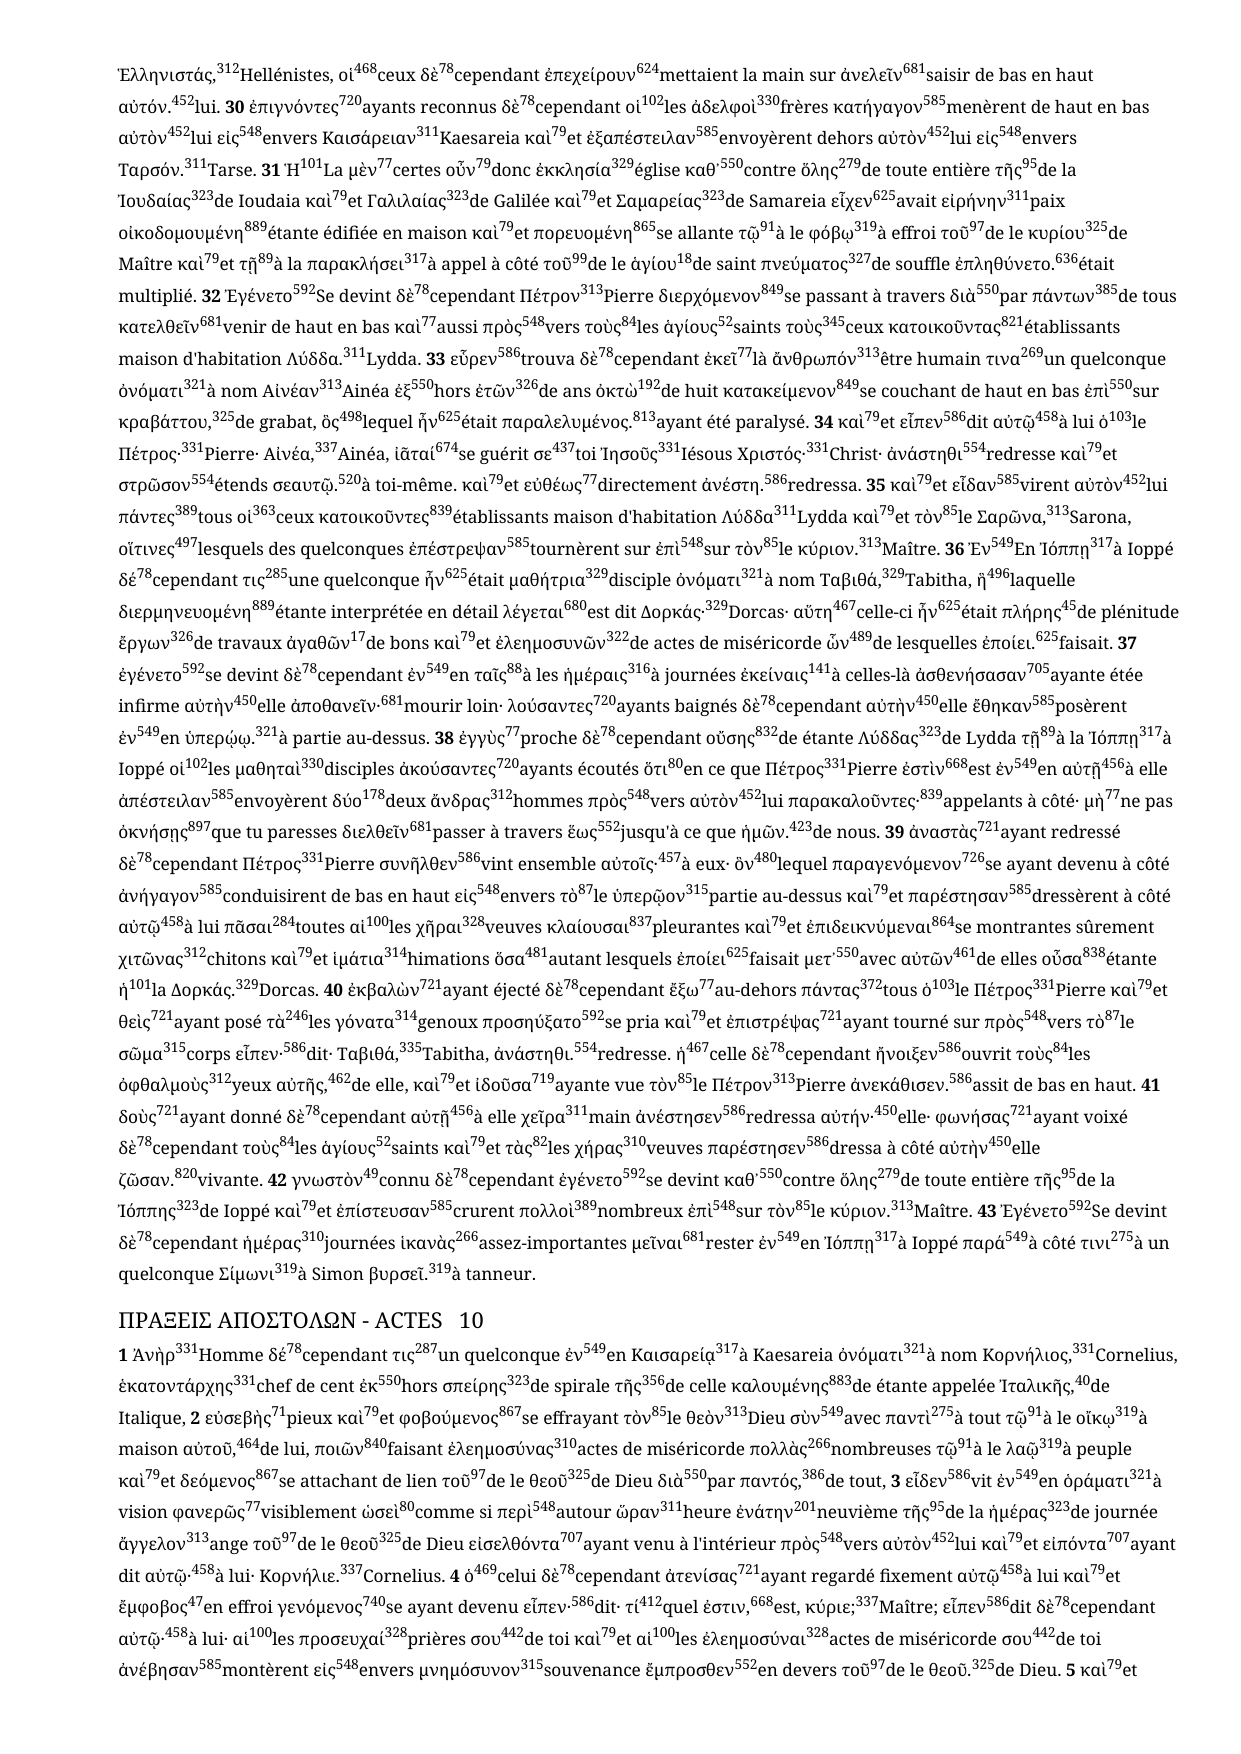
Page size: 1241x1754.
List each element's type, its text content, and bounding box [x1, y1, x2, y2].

text 1 Ἀνὴρ331Homme δέ78cependant τις287un quelconque ἐν549en Καισαρείᾳ317à Kaesareia ὀνόματι321à nom Κορνήλιος,331Cornelius, ἑκατοντάρχης331chef de cent ἐκ550hors σπείρης323de spirale τῆς356de celle καλουμένης883de étante appelée Ἰταλικῆς,40de Italique, 2 εὐσεβὴς71pieux καὶ79et φοβούμενος867se effrayant τὸν85le θεὸν313Dieu σὺν549avec παντὶ275à tout τῷ91à le οἴκῳ319à maison αὐτοῦ,464de lui, ποιῶν840faisant ἐλεημοσύνας310actes de miséricorde πολλὰς266nombreuses τῷ91à le λαῷ319à peuple καὶ79et δεόμενος867se attachant de lien τοῦ97de le θεοῦ325de Dieu διὰ550par παντός,386de tout, 3 εἶδεν586vit ἐν549en ὁράματι321à vision φανερῶς77visiblement ὡσεὶ80comme si περὶ548autour ὥραν311heure ἐνάτην201neuvième τῆς95de la ἡμέρας323de journée ἄγγελον313ange τοῦ97de le θεοῦ325de Dieu εἰσελθόντα707ayant venu à l'intérieur πρὸς548vers αὐτὸν452lui καὶ79et εἰπόντα707ayant dit αὐτῷ·458à lui· Κορνήλιε.337Cornelius. 4 ὁ469celui δὲ78cependant ἀτενίσας721ayant regardé fixement αὐτῷ458à lui καὶ79et ἔμφοβος47en effroi γενόμενος740se ayant devenu εἶπεν·586dit· τί412quel ἐστιν,668est, κύριε;337Maître; εἶπεν586dit δὲ78cependant αὐτῷ·458à lui· αἱ100les προσευχαί328prières σου442de toi καὶ79et αἱ100les ἐλεημοσύναι328actes de miséricorde σου442de toi ἀνέβησαν585montèrent εἰς548envers μνημόσυνον315souvenance ἔμπροσθεν552en devers τοῦ97de le θεοῦ.325de Dieu. 5 καὶ79et νῦν77maintenant πέμψον554mande ἄνδρας312hommes εἰς548envers Ἰόππην311Ioppé καὶ79et μετάπεμψαι558te mande au-delà Σίμωνά313Simon τινα269un quelconque ὃς498lequel ἐπικαλεῖται680est surnommé Πέτρος·331Pierre· 6 οὗτος364celui-ci ξενίζεται680est traité en étranger παρά549à côté τινι275à un quelconque Σίμωνι319à Simon βυρσεῖ,319à tanneur, ᾧ486à lequel ἐστιν668est οἰκία329maison d'habitation παρὰ548à côté θάλασσαν.311mer. 7 ὡς80comme δὲ78cependant ἀπῆλθεν586éloigna ὁ103le ἄγγελος331ange ὁ364celui λαλῶν840bavardant αὐτῷ,458à lui, φωνήσας721ayant voixé δύο52deux τῶν96de les οἰκετῶν324de habitants de maison καὶ79et στρατιώτην313soldat εὐσεβῆ4pieux τῶν357de ceux προσκαρτερούντων833de endurants auprès αὐτῷ458à lui 8 καὶ79et ἐξηγησάμενος740se ayant raconté ἅπαντα374en totalités αὐτοῖς457à eux ἀπέστειλεν586envoya αὐτοὺς451eux εἰς548envers τὴν83la Ἰόππην.311Ioppé. 9 Τῇ350à Celle δὲ78cependant ἐπαύριον,77lendemain, ὁδοιπορούντων833de allants en chemin ἐκείνων357de ceux-là καὶ79et τῇ89à la πόλει317à cité ἐγγιζόντων,833de approchants, ἀνέβη586monta Πέτρος331Pierre ἐπὶ548sur τὸ87le δῶμα315dôme προσεύξασθαι682se prier περὶ548autour ὥραν311heure ἕκτην.201sixième. 10 ἐγένετο592se devint δὲ78cependant πρόσπεινος47affamé auprès καὶ79et ἤθελεν625voulait γεύσασθαι.682se goûter. παρασκευαζόντων833de équipants à côté δὲ78cependant αὐτῶν463de eux ἐγένετο592se devint ἐπ᾽548sur αὐτὸν452lui ἔκστασις329extase 11 καὶ79et θεωρεῖ668observe τὸν85le οὐρανὸν313ciel ἀνεῳγμένον796ayant été ouvert καὶ79et καταβαῖνον824descendant σκεῦός315ustensile τι271un quelconque ὡς80comme ὀθόνην311toile de fin lin μεγάλην2grande τέσσαρσιν182à quatre ἀρχαῖς316à origines καθιέμενον877étant fait descendre ἐπὶ550sur τῆς95de la γῆς,323de terre, 12 ἐν549en ᾧ488à lequel ὑπῆρχεν625subsistait πάντα288tous τὰ104les τετράποδα72quadrupèdes καὶ79et ἑρπετὰ332reptiles τῆς95de la γῆς323de terre καὶ79et πετεινὰ332volatiles τοῦ97de le οὐρανοῦ.325de ciel. 13 καὶ79et ἐγένετο592se devint φωνὴ329voix πρὸς548vers αὐτόν·452lui· ἀναστάς,721ayant redressé, Πέτρε,337Pierre, θῦσον554sacrifie καὶ79et φάγε.554mange. 14 ὁ103le δὲ78cependant Πέτρος331Pierre εἶπεν·586dit· μηδαμῶς,77certainement non, κύριε,337Maître, ὅτι80en ce que οὐδέποτε77pas cependant à un moment ἔφαγον582je mangeai πᾶν271tout κοινὸν55commun καὶ79et ἀκάθαρτον.55impur. 15 καὶ79et φωνὴ329voix πάλιν77de nouveau ἐκ550hors δευτέρου67de deuxième πρὸς548vers αὐτόν·452lui· ἃ481lesquels ὁ103le θεὸς331Dieu ἐκαθάρισεν,586purifia, σὺ448toi μὴ77ne pas κοίνου.570rends commun. 16 τοῦτο366ce-ci δὲ78cependant ἐγένετο592se devint ἐπὶ547sur τρὶς77trois fois καὶ79et εὐθὺς77directement ἀνελήμφθη600fut pris de bas en haut τὸ105le σκεῦος333ustensile εἰς548envers τὸν85le οὐρανόν.313ciel. 17 Ὡς80Comme δὲ78cependant ἐν549en ἑαυτῷ533à lui-même διηπόρει625hésitait complètement ὁ103le Πέτρος331Pierre τί412quel ἂν340le cas échéant εἴη700que soit τὸ105le ὅραμα333vision ὃ482lequel εἶδεν,586vit, ἰδοὺ306voici οἱ102les ἄνδρες330hommes οἱ363ceux ἀπεσταλμένοι812ayants étés envoyés ὑπὸ550sous τοῦ97de le Κορνηλίου325de Cornelius διερωτήσαντες720ayants interrogés à travers τὴν83la οἰκίαν311maison d'habitation τοῦ97de le Σίμωνος325de Simon ἐπέστησαν585présentèrent ἐπὶ548sur τὸν85le πυλῶνα,313portail, 18 καὶ79et φωνήσαντες720ayants voixés ἐπυνθάνοντο630se enquéraient εἰ80si Σίμων331Simon ὁ498celui ἐπικαλούμενος891étant surnommé Πέτρος331Pierre ἐνθάδε77ici-même ξενίζεται.680est traité en étranger. 19 Τοῦ97de Le δὲ78cependant Πέτρου325de Pierre διενθυμουμένου861de se réfléchissant deux fois περὶ550autour τοῦ99de le ὁράματος327de vision εἶπεν586dit [αὐτῷ]458[à lui] τὸ105le πνεῦμα·333souffle· ἰδοὺ306voici ἄνδρες330hommes τρεῖς196trois ζητοῦσιν667cherchent σε,437toi, 20 ἀλλ᾽79mais ἀναστὰς721ayant redressé κατάβηθι554descends καὶ79et πορεύου574te va σὺν549avec αὐτοῖς457à eux μηδὲν375ne pas un διακρινόμενος867se jugeant à travers ὅτι80en ce que ἐγὼ431moi ἀπέσταλκα638j'ai envoyé αὐτούς.451eux. 21 καταβὰς721ayant descendu δὲ78cependant Πέτρος331Pierre πρὸς548vers τοὺς84les ἄνδρας312hommes εἶπεν·586dit· ἰδοὺ306voici ἐγώ431moi εἰμι664je suis ὃν480lequel ζητεῖτε·665vous cherchez· τίς408quelle ἡ101la αἰτία329cause δι᾽548par le fait de ἣν478laquelle πάρεστε;665vous êtes à côté; 22 οἱ468ceux δὲ78cependant εἶπαν·585dirent· Κορνήλιος331Cornelius ἑκατοντάρχης,331chef de cent, ἀνὴρ331homme δίκαιος22juste καὶ79et φοβούμενος867se effrayant τὸν85le θεόν,313Dieu, μαρτυρούμενός891étant témoigné τε79en outre ὑπὸ550sous ὅλου283de tout entier τοῦ99de le ἔθνους327de ethnie τῶν96de les Ἰουδαίων,64de Ioudaiens, ἐχρηματίσθη600fut négocié du besoin ὑπὸ550sous ἀγγέλου325de ange ἁγίου16de saint μεταπέμψασθαί682se mander au-delà σε437toi εἰς548envers τὸν85le οἶκον313maison αὐτοῦ464de lui καὶ79et ἀκοῦσαι681écouter ῥήματα314oraux παρὰ550à côté σοῦ.442de toi. 23 εἰσκαλεσάμενος740se ayant appelé envers οὖν79donc αὐτοὺς451eux ἐξένισεν.586traita en étranger. Τῇ350à Celle δὲ78cependant ἐπαύριον77lendemain ἀναστὰς721ayant redressé ἐξῆλθεν586sortit σὺν549avec αὐτοῖς457à eux καί79et τινες389des quelconques τῶν96de les ἀδελφῶν324de frères τῶν357de ceux ἀπὸ550au loin Ἰόππης323de Ioppé συνῆλθον585vinrent ensemble αὐτῷ.458à lui. 24 τῇ350à celle δὲ78cependant ἐπαύριον77lendemain εἰσῆλθεν586vint à l'intérieur εἰς548envers τὴν83la Καισάρειαν.311Kaesareia. ὁ103le δὲ78cependant Κορνήλιος331Cornelius ἦν625était προσδοκῶν840attendant αὐτοὺς451eux συγκαλεσάμενος740se ayant appelé ensemble τοὺς84les συγγενεῖς52congénitaux αὐτοῦ464de lui καὶ79et τοὺς84les ἀναγκαίους3nécessaires φίλους.52amis. 25 Ὡς80Comme δὲ78cependant ἐγένετο592se devint τοῦ360de ce εἰσελθεῖν681venir à l'intérieur τὸν85le Πέτρον,313Pierre, συναντήσας721ayant rencontré avec αὐτῷ458à lui ὁ103le Κορνήλιος331Cornelius πεσὼν721ayant tombé ἐπὶ548sur τοὺς244les πόδας312pieds προσεκύνησεν.586prosterna vers. 26 ὁ103le δὲ78cependant Πέτρος331Pierre ἤγειρεν586éveilla αὐτὸν452lui λέγων·840disant· ἀνάστηθι·554redresse· καὶ77aussi ἐγὼ431moi αὐτὸς513moi-même ἄνθρωπός331être humain εἰμι.664je suis. 27 καὶ79et συνομιλῶν840conversant avec αὐτῷ458à lui εἰσῆλθεν586vint à l'intérieur καὶ79et εὑρίσκει668trouve συνεληλυθότας769ayants venus ensemble πολλούς,372nombreux, 28 ἔφη625déclarait τε79en outre πρὸς548vers αὐτούς·451eux· ὑμεῖς447vous ἐπίστασθε671vous vous établissez sûrement ὡς77comme ἀθέμιτόν49illicite ἐστιν668est ἀνδρὶ319à homme Ἰουδαίῳ10à Ioudaien κολλᾶσθαι692être collé ἢ79ou προσέρχεσθαι690se venir vers ἀλλοφύλῳ·59à d'autre tribu· κἀμοὶ420à et moi ὁ103le θεὸς331Dieu ἔδειξεν586montra μηδένα269ne pas un κοινὸν53commun ἢ79ou ἀκάθαρτον53impur λέγειν689dire ἄνθρωπον·313être humain· 29 διὸ79c'est pourquoi καὶ77aussi ἀναντιρρήτως77incontestablement ἦλθον582je vins μεταπεμφθείς.760ayant été mandé au-delà. πυνθάνομαι670je m'enquiers οὖν79donc τίνι165à quel λόγῳ319à discours μετεπέμψασθέ589vous vous mandâtes au-delà με;417moi; 30 καὶ79et ὁ103le Κορνήλιος331Cornelius ἔφη·625déclarait· ἀπὸ550au loin τετάρτης209de quatrième ἡμέρας323de journée μέχρι552jusqu'à ταύτης148de celle-ci τῆς95de la ὥρας323de heure ἤμην627je m'étais τὴν83la ἐνάτην51neuvième προσευχόμενος867se priant ἐν549en τῷ91à le οἴκῳ319à maison μου,424de moi, καὶ79et ἰδοὺ306voici ἀνὴρ331homme ἔστη586dressa ἐνώπιόν552en devant μου424de moi ἐν549en ἐσθῆτι317à habillement λαμπρᾷ8à brillante 31 καὶ79et φησίν·668déclare· Κορνήλιε,337Cornelius, εἰσηκούσθη600fut écouté envers σου442de toi ἡ101la προσευχὴ329prière καὶ79et αἱ100les ἐλεημοσύναι328actes de miséricorde σου442de toi ἐμνήσθησαν599furent mémorisé ἐνώπιον552en devant τοῦ97de le θεοῦ.325de Dieu. 32 πέμψον554mande οὖν79donc εἰς548envers Ἰόππην311Ioppé καὶ79et μετακάλεσαι558te appelle avec au-delà Σίμωνα313Simon ὃς498lequel ἐπικαλεῖται680est surnommé Πέτρος,331Pierre, οὗτος364celui-ci ξενίζεται680est traité en étranger ἐν549en οἰκίᾳ317à maison d'habitation Σίμωνος325de Simon βυρσέως325de tanneur παρὰ548à côté θάλασσαν.311mer. 33 ἐξαυτῆς77immédiatement οὖν79donc ἔπεμψα582je mandai πρὸς548vers σέ,437toi, σύ448toi τε79en outre καλῶς77bellement ἐποίησας584tu fis παραγενόμενος.740se ayant devenu à côté. νῦν77maintenant οὖν79donc πάντες389tous ἡμεῖς430nous ἐνώπιον552en devant τοῦ97de le θεοῦ325de Dieu πάρεσμεν663nous sommes à côté ἀκοῦσαι681écouter πάντα270tous τὰ347ces προστεταγμένα797ayants étés ordonnancés auprès σοι439à toi ὑπὸ550sous τοῦ97de le κυρίου.325de Maître. 34 Ἀνοίξας721Ayant ouvert δὲ78cependant Πέτρος331Pierre τὸ87le στόμα315bouche εἶπεν·586dit· ἐπ᾽550sur ἀληθείας323de vérité καταλαμβάνομαι670je me prends de haut en bas ὅτι80en ce que οὐκ77non ἔστιν668est προσωπολήμπτης331preneur de face ὁ103le θεός,331Dieu, 35 ἀλλ᾽79mais ἐν549en παντὶ277à tout ἔθνει321à ethnie ὁ364celui φοβούμενος867se effrayant αὐτὸν452lui καὶ79et ἐργαζόμενος867se mettant au travail δικαιοσύνην311justice δεκτὸς47acceptable αὐτῷ458à lui ἐστιν.668est. 36 τὸν85le λόγον313discours [ὃν]480[lequel] ἀπέστειλεν586envoya τοῖς90à les υἱοῖς318à fils Ἰσραὴλ325de Israël εὐαγγελιζόμενος867se évangélisant εἰρήνην311paix διὰ550par Ἰησοῦ325de Iésous Χριστοῦ,325de Christ, οὗτός364celui-ci ἐστιν668est πάντων383de tous κύριος,331Maître, 37 ὑμεῖς447vous οἴδατε639vous avez su τὸ87le γενόμενον728se ayant devenu ῥῆμα315oral καθ᾽550contre ὅλης279de toute entière τῆς95de la Ἰουδαίας,323de Ioudaia, ἀρξάμενος740se ayant originé ἀπὸ550au loin τῆς95de la Γαλιλαίας323de Galilée μετὰ548après τὸ87le βάπτισμα315baptême ὃ482lequel ἐκήρυξεν586annonça Ἰωάννης,331Ioannes, 38 Ἰησοῦν313Iésous τὸν346celui ἀπὸ550au loin Ναζαρέθ,323de Nazareth, ὡς77comme ἔχρισεν586oignit αὐτὸν452lui ὁ103le θεὸς331Dieu πνεύματι321à souffle ἁγίῳ12à saint καὶ79et δυνάμει,317à puissance, ὃς498lequel διῆλθεν586passa à travers εὐεργετῶν840travaillant au bien καὶ79et ἰώμενος867se guérissant πάντας372tous τοὺς345ceux καταδυναστευομένους874étants régnés en dynastes de haut en bas ὑπὸ550sous τοῦ97de le διαβόλου,65de diable, ὅτι80en ce que ὁ103le θεὸς331Dieu ἦν625était μετ᾽550avec αὐτοῦ.464de lui. 39 καὶ79et ἡμεῖς430nous μάρτυρες330témoins πάντων385de tous ὧν493de lesquels ἐποίησεν586fit ἔν549en τε79en outre τῇ89à la χώρᾳ317à région τῶν96de les Ἰουδαίων64de Ioudaiens καὶ79et [ἐν]549[en] Ἰερουσαλήμ.317à Ierousalem. ὃν480lequel καὶ77aussi ἀνεῖλαν585saisirent de bas en haut κρεμάσαντες720ayants suspendus ἐπὶ550sur ξύλου,327de bois, 40 τοῦτον346celui-ci ὁ103le θεὸς331Dieu ἤγειρεν586éveilla [ἐν]549[en] τῇ89à la τρίτῃ206à troisième ἡμέρᾳ317à journée καὶ79et ἔδωκεν586donna αὐτὸν452lui ἐμφανῆ32visible dedans γενέσθαι,682se devenir, 41 οὐ77non παντὶ275à tout τῷ91à le λαῷ,319à peuple, ἀλλὰ79mais μάρτυσιν318à témoins τοῖς351à ceux προκεχειροτονημένοις800à ayants étés désignés de main d'avance ὑπὸ550sous τοῦ97de le θεοῦ,325de Dieu, ἡμῖν,419à nous, οἵτινες497lesquels des quelconques συνεφάγομεν581nous mangeâmes avec καὶ79et συνεπίομεν581nous bûmes avec αὐτῷ458à lui μετὰ548après τὸ348ce ἀναστῆναι681redresser αὐτὸν452lui ἐκ550hors νεκρῶν·64de morts· 42 καὶ79et παρήγγειλεν586annonça à côté ἡμῖν419à nous κηρύξαι681annoncer τῷ91à le λαῷ319à peuple καὶ79et διαμαρτύρασθαι682se passer témoignage ὅτι80en ce que οὗτός364celui-ci ἐστιν668est ὁ364celui ὡρισμένος813ayant été limité ὑπὸ550sous τοῦ97de le θεοῦ325de Dieu κριτὴς331juge ζώντων833de vivants καὶ79et νεκρῶν.64de morts. 43 τούτῳ352à celui-ci πάντες286tous οἱ102les προφῆται330prophètes μαρτυροῦσιν667témoignent ἄφεσιν311abandon ἁμαρτιῶν322de fautes λαβεῖν681prendre διὰ550par τοῦ99de le ὀνόματος327de nom αὐτοῦ464de lui πάντα373tout τὸν346celui πιστεύοντα822croyant εἰς548envers αὐτόν.452lui. 44 Ἔτι77Encore λαλοῦντος834de bavardant τοῦ97de le Πέτρου325de Pierre τὰ86les ῥήματα314oraux ταῦτα139ces-ci ἐπέπεσεν586tomba dessus τὸ105le πνεῦμα333souffle τὸ105le ἅγιον24saint ἐπὶ548sur πάντας372tous τοὺς345ceux ἀκούοντας821écoutants τὸν85le λόγον.313discours. 45 καὶ79et ἐξέστησαν585extasièrent οἱ102les ἐκ550hors περιτομῆς323de circoncision πιστοὶ70croyables ὅσοι497autant lesquels συνῆλθαν585vinrent ensemble τῷ91à le Πέτρῳ,319à Pierre, ὅτι80en ce que καὶ77aussi ἐπὶ548sur τὰ86les ἔθνη314ethnies ἡ101la δωρεὰ329gratification τοῦ99de le ἁγίου18de saint πνεύματος327de souffle ἐκκέχυται·654a été déversé· 46 ἤκουον624écoutaient γὰρ79car αὐτῶν463de eux λαλούντων833de bavardants γλώσσαις316à langues καὶ79et μεγαλυνόντων833de magnifiants τὸν85le θεόν.313Dieu. τότε77alors ἀπεκρίθη600fut répondu Πέτρος·331Pierre· 47 μήτι340ne serait-ce que τὸ87le ὕδωρ315eau δύναται674se peut κωλῦσαί681empêcher τις390un quelconque τοῦ360de ce μὴ77ne pas βαπτισθῆναι683être baptisé τούτους,345ceux-ci, οἵτινες497lesquels des quelconques τὸ87le πνεῦμα315souffle τὸ87le ἅγιον6saint ἔλαβον585prirent ὡς80comme καὶ77aussi ἡμεῖς;430nous; 48 προσέταξεν586ordonnança auprès δὲ78cependant αὐτοὺς451eux ἐν549en τῷ93à le ὀνόματι321à nom Ἰησοῦ325de Iésous Χριστοῦ325de Christ βαπτισθῆναι.683être baptisé. τότε77alors ἠρώτησαν585interrogèrent αὐτὸν452lui ἐπιμεῖναι681rester sur ἡμέρας310journées τινάς.266des quelconques. [118, 1339, 1181, 1682]
text 1 Ὁ103Le δὲ78cependant Σαῦλος331Saul ἔτι77encore ἐμπνέων840inspirant souffle ἀπειλῆς323de menace καὶ79et φόνου325de meurtre εἰς548envers τοὺς84les μαθητὰς312disciples τοῦ97de le κυρίου,325de Maître, προσελθὼν721ayant venu vers τῷ91à le ἀρχιερεῖ319à chef sacrificateur 2 ᾐτήσατο592se demanda παρ᾽550à côté αὐτοῦ464de lui ἐπιστολὰς310épîtres εἰς548envers Δαμασκὸν311Damas πρὸς548vers τὰς82les συναγωγάς,310synagogues, ὅπως80de telle manière que ἐάν80si le cas échéant τινας372des quelconques εὕρῃ899que trouve τῆς95de la ὁδοῦ323de chemin ὄντας,821étants, ἄνδρας312hommes τε79en outre καὶ79et γυναῖκας,310femmes, δεδεμένους795ayants étés attachés de lien ἀγάγῃ899que conduise εἰς548envers Ἰερουσαλήμ.311Ierousalem. 3 Ἐν549En δὲ78cependant τῷ354à ce πορεύεσθαι690se aller ἐγένετο592se devint αὐτὸν452lui ἐγγίζειν689approcher τῇ89à la Δαμασκῷ,317à Damas, ἐξαίφνης77soudainement τε79en outre αὐτὸν452lui περιήστραψεν586éclaira autour φῶς333lumière ἐκ550hors τοῦ97de le οὐρανοῦ325de ciel 4 καὶ79et πεσὼν721ayant tombé ἐπὶ548sur τὴν83la γῆν311terre ἤκουσεν586écouta φωνὴν311voix λέγουσαν820disante αὐτῷ·458à lui· Σαοὺλ337Saoul Σαούλ,337Saoul, τί399quel με417moi διώκεις;666tu poursuis; 5 εἶπεν586dit δέ·78cependant· τίς410quel εἶ,666tu es, κύριε;337Maître; ὁ469celui δέ·78cependant· ἐγώ431moi εἰμι664je suis Ἰησοῦς331Iésous ὃν480lequel σὺ448toi διώκεις·666tu poursuis· 6 ἀλλ᾽79mais ἀνάστηθι554redresse καὶ79et εἴσελθε554viens à l'intérieur εἰς548envers τὴν83la πόλιν311cité καὶ79et λαληθήσεταί619sera bavardé σοι439à toi ὅ482lequel τί375un quelconque σε437toi δεῖ668attache de lien ποιεῖν.689faire. 7 οἱ102les δὲ78cependant ἄνδρες330hommes οἱ497ceux συνοδεύοντες839cheminants avec αὐτῷ458à lui εἱστήκεισαν658avaient dressé ἐνεοί,70muets, ἀκούοντες839écoutants μὲν79certes τῆς95de la φωνῆς323de voix μηδένα373ne pas un δὲ78cependant θεωροῦντες.839observants. 8 ἠγέρθη600fut éveillé δὲ78cependant Σαῦλος331Saul ἀπὸ550au loin τῆς95de la γῆς,323de terre, ἀνεῳγμένων806de ayants étés ouverts δὲ78cependant τῶν96de les ὀφθαλμῶν324de yeux αὐτοῦ464de lui οὐδὲν375aucun ἔβλεπεν·625regardait· χειραγωγοῦντες839menants en main δὲ78cependant αὐτὸν452lui εἰσήγαγον585conduisirent à l'intérieur εἰς548envers Δαμασκόν.311Damas. 9 καὶ79et ἦν625était ἡμέρας310journées τρεῖς176trois μὴ77ne pas βλέπων840regardant καὶ79et οὐκ77non ἔφαγεν586mangea οὐδὲ79non cependant ἔπιεν.586but. 10 Ἦν625Était δέ78cependant τις287un quelconque μαθητὴς331disciple ἐν549en Δαμασκῷ317à Damas ὀνόματι321à nom Ἁνανίας,331Ananias, καὶ79et εἶπεν586dit πρὸς548vers αὐτὸν452lui ἐν549en ὁράματι321à vision ὁ103le κύριος·331Maître· Ἁνανία.337Ananias. ὁ469celui δὲ78cependant εἶπεν·586dit· ἰδοὺ306voici ἐγώ,431moi, κύριε.337Maître. 11 ὁ103le δὲ78cependant κύριος331Maître πρὸς548vers αὐτόν·452lui· ἀναστὰς721ayant redressé πορεύθητι563sois allé ἐπὶ548sur τὴν83la ῥύμην311rue τὴν344celle καλουμένην873étante appelée Εὐθεῖαν30Directe καὶ79et ζήτησον554cherche ἐν549en οἰκίᾳ317à maison d'habitation Ἰούδα325de Iouda Σαῦλον313Saul ὀνόματι321à nom Ταρσέα·313De Tarse· ἰδοὺ306voici γὰρ79car προσεύχεται674se prie 12 καὶ79et εἶδεν586vit ἄνδρα313homme [ἐν549[en ὁράματι]321à vision] Ἁνανίαν313Ananias ὀνόματι321à nom εἰσελθόντα707ayant venu à l'intérieur καὶ79et ἐπιθέντα707ayant surposé αὐτῷ458à lui [τὰς]242[les] χεῖρας310mains ὅπως80de telle manière que ἀναβλέψῃ.899que regarde de bas en haut. 13 ἀπεκρίθη600fut répondu δὲ78cependant Ἁνανίας·331Ananias· κύριε,337Maître, ἤκουσα582j'écoutai ἀπὸ550au loin πολλῶν383de nombreux περὶ550autour τοῦ97de le ἀνδρὸς325de homme τούτου150de celui-ci ὅσα296autant lesquels κακὰ54malicieux τοῖς90à les ἁγίοις58à saints σου442de toi ἐποίησεν586fit ἐν549en Ἰερουσαλήμ·317à Ierousalem· 14 καὶ79et ὧδε77ici ἔχει668a ἐξουσίαν311autorité παρὰ550à côté τῶν96de les ἀρχιερέων324de chefs sacrificateurs δῆσαι681attacher de lien πάντας372tous τοὺς345ceux ἐπικαλουμένους848se surnommants τὸ87le ὄνομά315nom σου.442de toi. 15 εἶπεν586dit δὲ78cependant πρὸς548vers αὐτὸν452lui ὁ103le κύριος·331Maître· πορεύου,574te va, ὅτι80en ce que σκεῦος333ustensile ἐκλογῆς323de élection ἐστίν668est μοι420à moi οὗτος364celui-ci τοῦ360de ce βαστάσαι681mettre en charge τὸ87le ὄνομά315nom μου424de moi ἐνώπιον552en devant ἐθνῶν326de ethnies τε79en outre καὶ77aussi βασιλέων324de rois υἱῶν324de fils τε79en outre Ἰσραήλ·325de Israël· 16 ἐγὼ431moi γὰρ79car ὑποδείξω602je montrerai en dessous αὐτῷ458à lui ὅσα481autant lesquels δεῖ668attache de lien αὐτὸν452lui ὑπὲρ550au-dessus τοῦ99de le ὀνόματός327de nom μου424de moi παθεῖν.681souffrir. 17 Ἀπῆλθεν586Éloigna δὲ78cependant Ἁνανίας331Ananias καὶ79et εἰσῆλθεν586vint à l'intérieur εἰς548envers τὴν83la οἰκίαν311maison d'habitation καὶ79et ἐπιθεὶς721ayant surposé ἐπ᾽548sur αὐτὸν452lui τὰς242les χεῖρας310mains εἶπεν·586dit· Σαοὺλ337Saoul ἀδελφέ,337frère, ὁ103le κύριος331Maître ἀπέσταλκέν642a envoyé με,417moi, Ἰησοῦς331Iésous ὁ364celui ὀφθείς760ayant été vu σοι439à toi ἐν549en τῇ89à la ὁδῷ317à chemin ᾗ484à laquelle ἤρχου,629tu te venais, ὅπως80de telle manière que ἀναβλέψῃς897que tu regardes de bas en haut καὶ79et πλησθῇς909que tu sois rempli πνεύματος327de souffle ἁγίου.18de saint. 18 καὶ79et εὐθέως77directement ἀπέπεσαν585tombèrent loin αὐτοῦ464de lui ἀπὸ550au loin τῶν96de les ὀφθαλμῶν324de yeux ὡς80comme λεπίδες,328écailles, ἀνέβλεψέν586regarda de bas en haut τε79en outre καὶ79et ἀναστὰς721ayant redressé ἐβαπτίσθη600fut baptisé 19 καὶ79et λαβὼν721ayant pris τροφὴν311nourriture ἐνισχύθη.600fut fortifié intérieurement. Ἐγένετο592Se devint δὲ78cependant μετὰ550avec τῶν96de les ἐν549en Δαμασκῷ317à Damas μαθητῶν324de disciples ἡμέρας310journées τινὰς266des quelconques 20 καὶ79et εὐθέως77directement ἐν549en ταῖς88à les συναγωγαῖς316à synagogues ἐκήρυσσεν625annonçait τὸν85le Ἰησοῦν313Iésous ὅτι80en ce que οὗτός364celui-ci ἐστιν668est ὁ103le υἱὸς331fils τοῦ97de le θεοῦ.325de Dieu. 21 ἐξίσταντο630se extasiaient δὲ78cependant πάντες389tous οἱ363ceux ἀκούοντες839écoutants καὶ79et ἔλεγον·624disaient· οὐχ340non οὗτός364celui-ci ἐστιν668est ὁ364celui πορθήσας721ayant ravagé εἰς548envers Ἰερουσαλὴμ311Ierousalem τοὺς345ceux ἐπικαλουμένους848se surnommants τὸ87le ὄνομα315nom τοῦτο,140ce-ci, καὶ79et ὧδε77ici εἰς548envers τοῦτο348ce-ci ἐληλύθει659avait venu ἵνα80afin que δεδεμένους795ayants étés attachés de lien αὐτοὺς451eux ἀγάγῃ899que conduise ἐπὶ548sur τοὺς84les ἀρχιερεῖς;312chefs sacrificateurs; 22 Σαῦλος331Saul δὲ78cependant μᾶλλον77davantage ἐνεδυναμοῦτο636était fortifié dans καὶ79et συνέχυννεν625versait ensemble dans la confusion [τοὺς]84[les] Ἰουδαίους52Ioudaiens τοὺς345ceux κατοικοῦντας821établissants maison d'habitation ἐν549en Δαμασκῷ317à Damas συμβιβάζων840conciliant ὅτι80en ce que οὗτός364celui-ci ἐστιν668est ὁ103le χριστός.331Christ. 23 Ὡς80Comme δὲ78cependant ἐπληροῦντο635étaient fait plénitude ἡμέραι328journées ἱκαναί,19assez-importantes, συνεβουλεύσαντο591se délibérèrent ensemble οἱ102les Ἰουδαῖοι70Ioudaiens ἀνελεῖν681saisir de bas en haut αὐτόν·452lui· 24 ἐγνώσθη600fut connu δὲ78cependant τῷ91à le Σαύλῳ319à Saul ἡ101la ἐπιβουλὴ329complot αὐτῶν.463de eux. παρετηροῦντο630se épiaient δὲ78cependant καὶ77aussi τὰς82les πύλας310porches ἡμέρας323de journée τε79en outre καὶ79et νυκτὸς323de nuit ὅπως80de telle manière que αὐτὸν452lui ἀνέλωσιν·898que saisissent de bas en haut· 25 λαβόντες720ayants pris δὲ78cependant οἱ102les μαθηταὶ330disciples αὐτοῦ464de lui νυκτὸς323de nuit διὰ550par τοῦ99de le τείχους327de muraille καθῆκαν585firent descendre αὐτὸν452lui χαλάσαντες720ayants lâchés ἐν549en σπυρίδι.317à corbeille. 26 Παραγενόμενος740Se ayant devenu à côté δὲ78cependant εἰς548envers Ἰερουσαλὴμ311Ierousalem ἐπείραζεν625mettait en tentation κολλᾶσθαι692être collé τοῖς90à les μαθηταῖς,318à disciples, καὶ79et πάντες389tous ἐφοβοῦντο630se effrayaient αὐτὸν452lui μὴ77ne pas πιστεύοντες839croyants ὅτι80en ce que ἐστὶν668est μαθητής.331disciple. 27 Βαρναβᾶς331Bar-Nabas δὲ78cependant ἐπιλαβόμενος740se ayant emparé αὐτὸν452lui ἤγαγεν586conduisit πρὸς548vers τοὺς84les ἀποστόλους312envoyés καὶ79et διηγήσατο592se raconta complètement αὐτοῖς457à eux πῶς77comment? ἐν549en τῇ89à la ὁδῷ317à chemin εἶδεν586vit τὸν85le κύριον313Maître καὶ79et ὅτι80en ce que ἐλάλησεν586bavarda αὐτῷ458à lui καὶ79et πῶς77comment? ἐν549en Δαμασκῷ317à Damas ἐπαρρησιάσατο592se oralisa franchement ἐν549en τῷ93à le ὀνόματι321à nom τοῦ97de le Ἰησοῦ.325de Iésous. 28 καὶ79et ἦν625était μετ᾽550avec αὐτῶν463de eux εἰσπορευόμενος867se allant à l'intérieur καὶ79et ἐκπορευόμενος867se allant au dehors εἰς548envers Ἰερουσαλήμ,311Ierousalem, παρρησιαζόμενος867se oralisant franchement ἐν549en τῷ93à le ὀνόματι321à nom τοῦ97de le κυρίου,325de Maître, 29 ἐλάλει625bavardait τε79en outre καὶ79et συνεζήτει625cherchait ensemble πρὸς548vers τοὺς84les Ἑλληνιστάς,312Hellénistes, οἱ468ceux δὲ78cependant ἐπεχείρουν624mettaient la main sur ἀνελεῖν681saisir de bas en haut αὐτόν.452lui. 30 ἐπιγνόντες720ayants reconnus δὲ78cependant οἱ102les ἀδελφοὶ330frères κατήγαγον585menèrent de haut en bas αὐτὸν452lui εἰς548envers Καισάρειαν311Kaesareia καὶ79et ἐξαπέστειλαν585envoyèrent dehors αὐτὸν452lui εἰς548envers Ταρσόν.311Tarse. 31 Ἡ101La μὲν77certes οὖν79donc ἐκκλησία329église καθ᾽550contre ὅλης279de toute entière τῆς95de la Ἰουδαίας323de Ioudaia καὶ79et Γαλιλαίας323de Galilée καὶ79et Σαμαρείας323de Samareia εἶχεν625avait εἰρήνην311paix οἰκοδομουμένη889étante édifiée en maison καὶ79et πορευομένη865se allante τῷ91à le φόβῳ319à effroi τοῦ97de le κυρίου325de Maître καὶ79et τῇ89à la παρακλήσει317à appel à côté τοῦ99de le ἁγίου18de saint πνεύματος327de souffle ἐπληθύνετο.636était multiplié. 32 Ἐγένετο592Se devint δὲ78cependant Πέτρον313Pierre διερχόμενον849se passant à travers διὰ550par πάντων385de tous κατελθεῖν681venir de haut en bas καὶ77aussi πρὸς548vers τοὺς84les ἁγίους52saints τοὺς345ceux κατοικοῦντας821établissants maison d'habitation Λύδδα.311Lydda. 33 εὗρεν586trouva δὲ78cependant ἐκεῖ77là ἄνθρωπόν313être humain τινα269un quelconque ὀνόματι321à nom Αἰνέαν313Ainéa ἐξ550hors ἐτῶν326de ans ὀκτὼ192de huit κατακείμενον849se couchant de haut en bas ἐπὶ550sur κραβάττου,325de grabat, ὃς498lequel ἦν625était παραλελυμένος.813ayant été paralysé. 34 καὶ79et εἶπεν586dit αὐτῷ458à lui ὁ103le Πέτρος·331Pierre· Αἰνέα,337Ainéa, ἰᾶταί674se guérit σε437toi Ἰησοῦς331Iésous Χριστός·331Christ· ἀνάστηθι554redresse καὶ79et στρῶσον554étends σεαυτῷ.520à toi-même. καὶ79et εὐθέως77directement ἀνέστη.586redressa. 35 καὶ79et εἶδαν585virent αὐτὸν452lui πάντες389tous οἱ363ceux κατοικοῦντες839établissants maison d'habitation Λύδδα311Lydda καὶ79et τὸν85le Σαρῶνα,313Sarona, οἵτινες497lesquels des quelconques ἐπέστρεψαν585tournèrent sur ἐπὶ548sur τὸν85le κύριον.313Maître. 36 Ἐν549En Ἰόππῃ317à Ioppé δέ78cependant τις285une quelconque ἦν625était μαθήτρια329disciple ὀνόματι321à nom Ταβιθά,329Tabitha, ἣ496laquelle διερμηνευομένη889étante interprétée en détail λέγεται680est dit Δορκάς·329Dorcas· αὕτη467celle-ci ἦν625était πλήρης45de plénitude ἔργων326de travaux ἀγαθῶν17de bons καὶ79et ἐλεημοσυνῶν322de actes de miséricorde ὧν489de lesquelles ἐποίει.625faisait. 37 ἐγένετο592se devint δὲ78cependant ἐν549en ταῖς88à les ἡμέραις316à journées ἐκείναις141à celles-là ἀσθενήσασαν705ayante étée infirme αὐτὴν450elle ἀποθανεῖν·681mourir loin· λούσαντες720ayants baignés δὲ78cependant αὐτὴν450elle ἔθηκαν585posèrent ἐν549en ὑπερῴῳ.321à partie au-dessus. 38 ἐγγὺς77proche δὲ78cependant οὔσης832de étante Λύδδας323de Lydda τῇ89à la Ἰόππῃ317à Ioppé οἱ102les μαθηταὶ330disciples ἀκούσαντες720ayants écoutés ὅτι80en ce que Πέτρος331Pierre ἐστὶν668est ἐν549en αὐτῇ456à elle ἀπέστειλαν585envoyèrent δύο178deux ἄνδρας312hommes πρὸς548vers αὐτὸν452lui παρακαλοῦντες·839appelants à côté· μὴ77ne pas ὀκνήσῃς897que tu paresses διελθεῖν681passer à travers ἕως552jusqu'à ce que ἡμῶν.423de nous. 39 ἀναστὰς721ayant redressé δὲ78cependant Πέτρος331Pierre συνῆλθεν586vint ensemble αὐτοῖς·457à eux· ὃν480lequel παραγενόμενον726se ayant devenu à côté ἀνήγαγον585conduisirent de bas en haut εἰς548envers τὸ87le ὑπερῷον315partie au-dessus καὶ79et παρέστησαν585dressèrent à côté αὐτῷ458à lui πᾶσαι284toutes αἱ100les χῆραι328veuves κλαίουσαι837pleurantes καὶ79et ἐπιδεικνύμεναι864se montrantes sûrement χιτῶνας312chitons καὶ79et ἱμάτια314himations ὅσα481autant lesquels ἐποίει625faisait μετ᾽550avec αὐτῶν461de elles οὖσα838étante ἡ101la Δορκάς.329Dorcas. 40 ἐκβαλὼν721ayant éjecté δὲ78cependant ἔξω77au-dehors πάντας372tous ὁ103le Πέτρος331Pierre καὶ79et θεὶς721ayant posé τὰ246les γόνατα314genoux προσηύξατο592se pria καὶ79et ἐπιστρέψας721ayant tourné sur πρὸς548vers τὸ87le σῶμα315corps εἶπεν·586dit· Ταβιθά,335Tabitha, ἀνάστηθι.554redresse. ἡ467celle δὲ78cependant ἤνοιξεν586ouvrit τοὺς84les ὀφθαλμοὺς312yeux αὐτῆς,462de elle, καὶ79et ἰδοῦσα719ayante vue τὸν85le Πέτρον313Pierre ἀνεκάθισεν.586assit de bas en haut. 41 δοὺς721ayant donné δὲ78cependant αὐτῇ456à elle χεῖρα311main ἀνέστησεν586redressa αὐτήν·450elle· φωνήσας721ayant voixé δὲ78cependant τοὺς84les ἁγίους52saints καὶ79et τὰς82les χήρας310veuves παρέστησεν586dressa à côté αὐτὴν450elle ζῶσαν.820vivante. 42 γνωστὸν49connu δὲ78cependant ἐγένετο592se devint καθ᾽550contre ὅλης279de toute entière τῆς95de la Ἰόππης323de Ioppé καὶ79et ἐπίστευσαν585crurent πολλοὶ389nombreux ἐπὶ548sur τὸν85le κύριον.313Maître. 43 Ἐγένετο592Se devint δὲ78cependant ἡμέρας310journées ἱκανὰς266assez-importantes μεῖναι681rester ἐν549en Ἰόππῃ317à Ioppé παρά549à côté τινι275à un quelconque Σίμωνι319à Simon βυρσεῖ.319à tanneur. [118, 59, 1181, 1286]
text ΠΡΑΞΕΙΣ ΑΠΟΣΤΟΛΩΝ - ACTES 10 [118, 1304, 1181, 1334]
